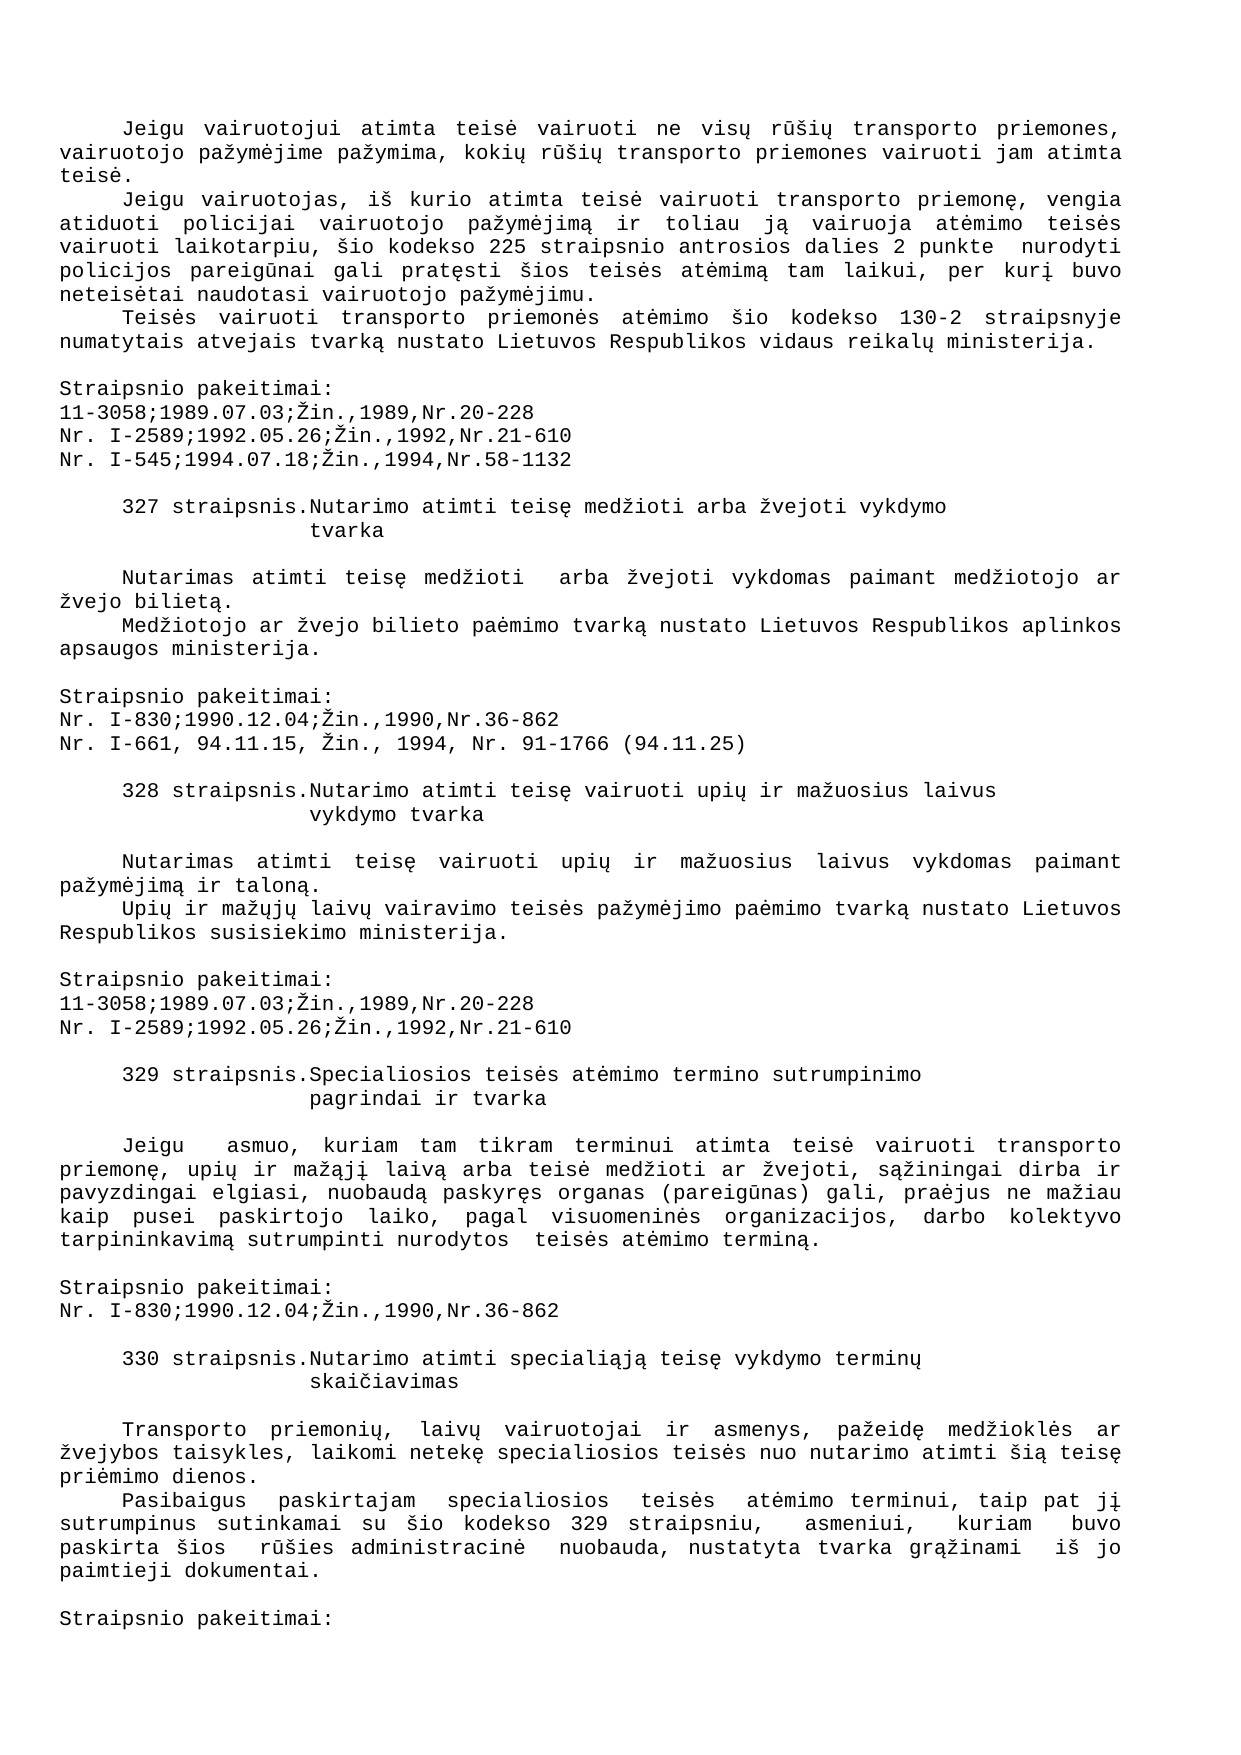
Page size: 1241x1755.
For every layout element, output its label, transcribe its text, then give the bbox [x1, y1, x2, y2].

text Straipsnio pakeitimai: [59, 686, 1122, 709]
text Straipsnio pakeitimai: [59, 1608, 1122, 1631]
text pagrindai ir tvarka [59, 1088, 1122, 1111]
text Nr. I-661, 94.11.15, Žin., 1994, Nr. 91-1766 (94.11.25) [59, 733, 1122, 757]
text Nr. I-545;1994.07.18;Žin.,1994,Nr.58-1132 [59, 449, 1122, 473]
text 330 straipsnis.Nutarimo atimti specialiąją teisę vykdymo terminų [59, 1348, 1122, 1371]
text 329 straipsnis.Specialiosios teisės atėmimo termino sutrumpinimo [59, 1064, 1122, 1088]
text 328 straipsnis.Nutarimo atimti teisę vairuoti upių ir mažuosius laivus [59, 780, 1122, 804]
text vykdymo tvarka [59, 804, 1122, 827]
text Jeigu vairuotojas, iš kurio atimta teisė vairuoti transporto priemonę, vengia atiduoti policijai vairuotojo pažymėjimą ir toliau ją vairuoja atėmimo teisės vairuoti laikotarpiu, šio kodekso 225 straipsnio antrosios dalies 2 punkte nurodyti policijos pareigūnai gali pratęsti šios teisės atėmimą tam laikui, per kurį buvo neteisėtai naudotasi vairuotojo pažymėjimu. [59, 189, 1122, 307]
text skaičiavimas [59, 1371, 1122, 1395]
text tvarka [59, 520, 1122, 544]
text Nr. I-830;1990.12.04;Žin.,1990,Nr.36-862 [59, 1300, 1122, 1324]
text 11-3058;1989.07.03;Žin.,1989,Nr.20-228 [59, 993, 1122, 1017]
text Transporto priemonių, laivų vairuotojai ir asmenys, pažeidę medžioklės ar žvejybos taisykles, laikomi netekę specialiosios teisės nuo nutarimo atimti šią teisę priėmimo dienos. [59, 1419, 1122, 1489]
text 327 straipsnis.Nutarimo atimti teisę medžioti arba žvejoti vykdymo [59, 496, 1122, 520]
text Straipsnio pakeitimai: [59, 969, 1122, 993]
text Straipsnio pakeitimai: [59, 1277, 1122, 1300]
text Nr. I-830;1990.12.04;Žin.,1990,Nr.36-862 [59, 709, 1122, 733]
text Nutarimas atimti teisę medžioti arba žvejoti vykdomas paimant medžiotojo ar žvejo bilietą. [59, 567, 1122, 615]
text Teisės vairuoti transporto priemonės atėmimo šio kodekso 130-2 straipsnyje numatytais atvejais tvarką nustato Lietuvos Respublikos vidaus reikalų ministerija. [59, 307, 1122, 354]
text Straipsnio pakeitimai: [59, 378, 1122, 402]
text Upių ir mažųjų laivų vairavimo teisės pažymėjimo paėmimo tvarką nustato Lietuvos Respublikos susisiekimo ministerija. [59, 898, 1122, 946]
text Medžiotojo ar žvejo bilieto paėmimo tvarką nustato Lietuvos Respublikos aplinkos apsaugos ministerija. [59, 615, 1122, 662]
text Pasibaigus paskirtajam specialiosios teisės atėmimo terminui, taip pat jį sutrumpinus sutinkamai su šio kodekso 329 straipsniu, asmeniui, kuriam buvo paskirta šios rūšies administracinė nuobauda, nustatyta tvarka grąžinami iš jo paimtieji dokumentai. [59, 1489, 1122, 1584]
text Nr. I-2589;1992.05.26;Žin.,1992,Nr.21-610 [59, 1017, 1122, 1040]
text Nutarimas atimti teisę vairuoti upių ir mažuosius laivus vykdomas paimant pažymėjimą ir taloną. [59, 851, 1122, 898]
text Jeigu vairuotojui atimta teisė vairuoti ne visų rūšių transporto priemones, vairuotojo pažymėjime pažymima, kokių rūšių transporto priemones vairuoti jam atimta teisė. [59, 118, 1122, 189]
text Nr. I-2589;1992.05.26;Žin.,1992,Nr.21-610 [59, 426, 1122, 449]
text Jeigu asmuo, kuriam tam tikram terminui atimta teisė vairuoti transporto priemonę, upių ir mažąjį laivą arba teisė medžioti ar žvejoti, sąžiningai dirba ir pavyzdingai elgiasi, nuobaudą paskyręs organas (pareigūnas) gali, praėjus ne mažiau kaip pusei paskirtojo laiko, pagal visuomeninės organizacijos, darbo kolektyvo tarpininkavimą sutrumpinti nurodytos teisės atėmimo terminą. [59, 1135, 1122, 1253]
text 11-3058;1989.07.03;Žin.,1989,Nr.20-228 [59, 402, 1122, 426]
